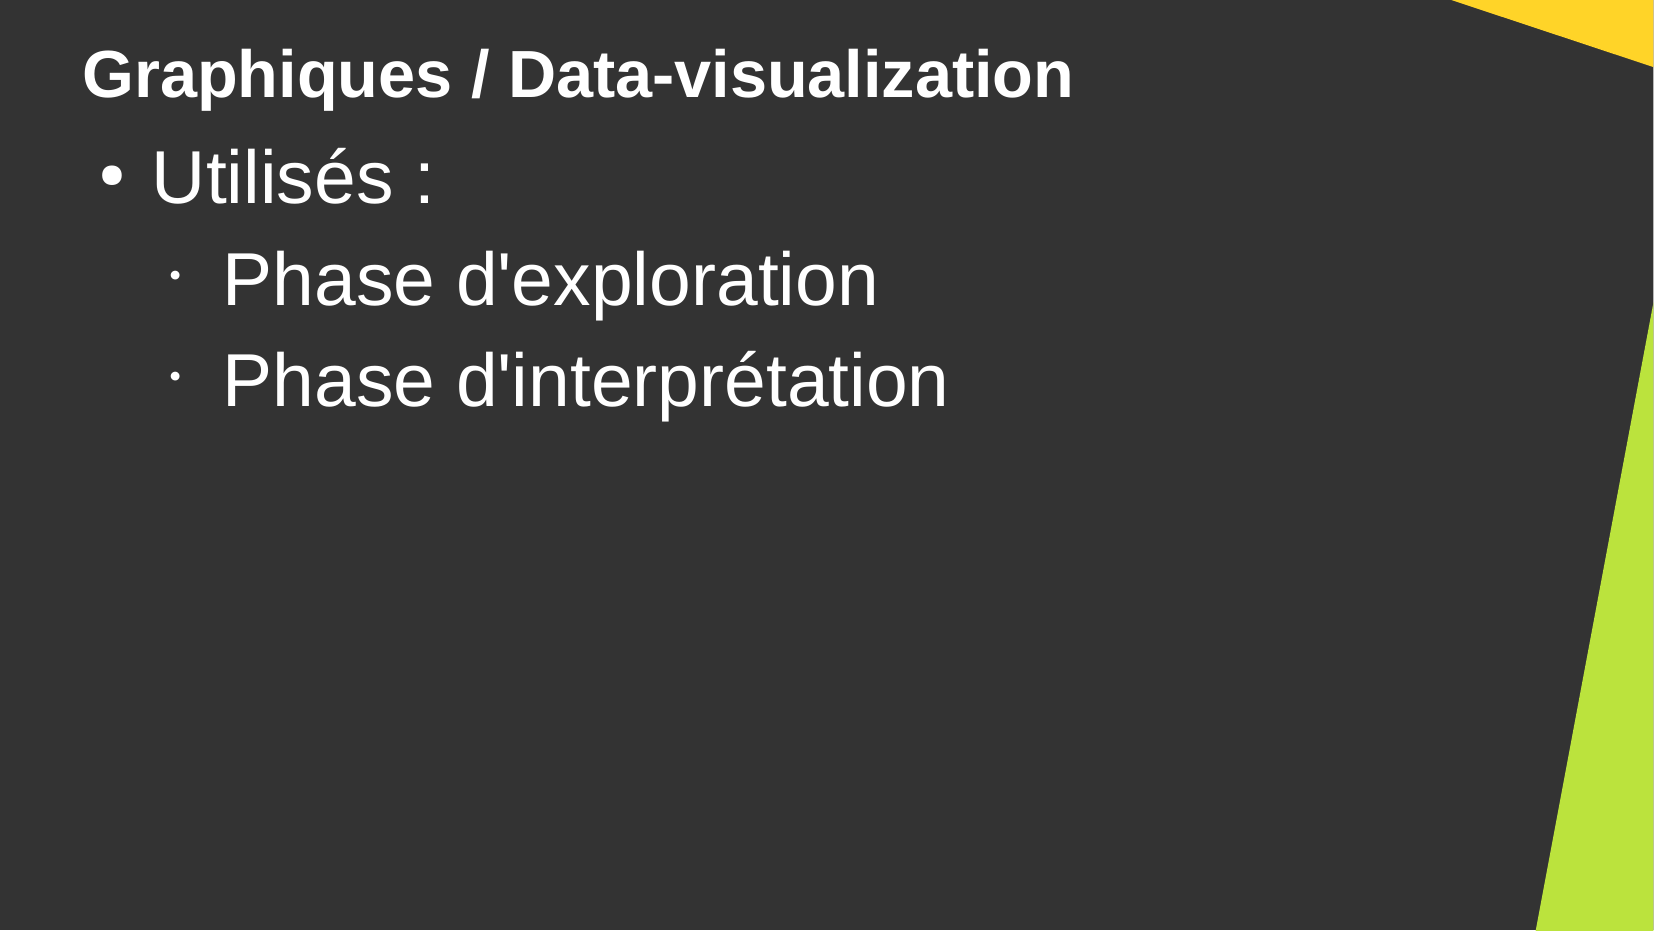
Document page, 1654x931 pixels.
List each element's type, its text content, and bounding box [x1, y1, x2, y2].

list Utilisés : Phase d'exploration Phase d'interprétation [80, 135, 1560, 816]
text_box [1451, 0, 1654, 68]
text_box [1535, 299, 1654, 931]
title Graphiques / Data-visualization [82, 37, 1571, 115]
